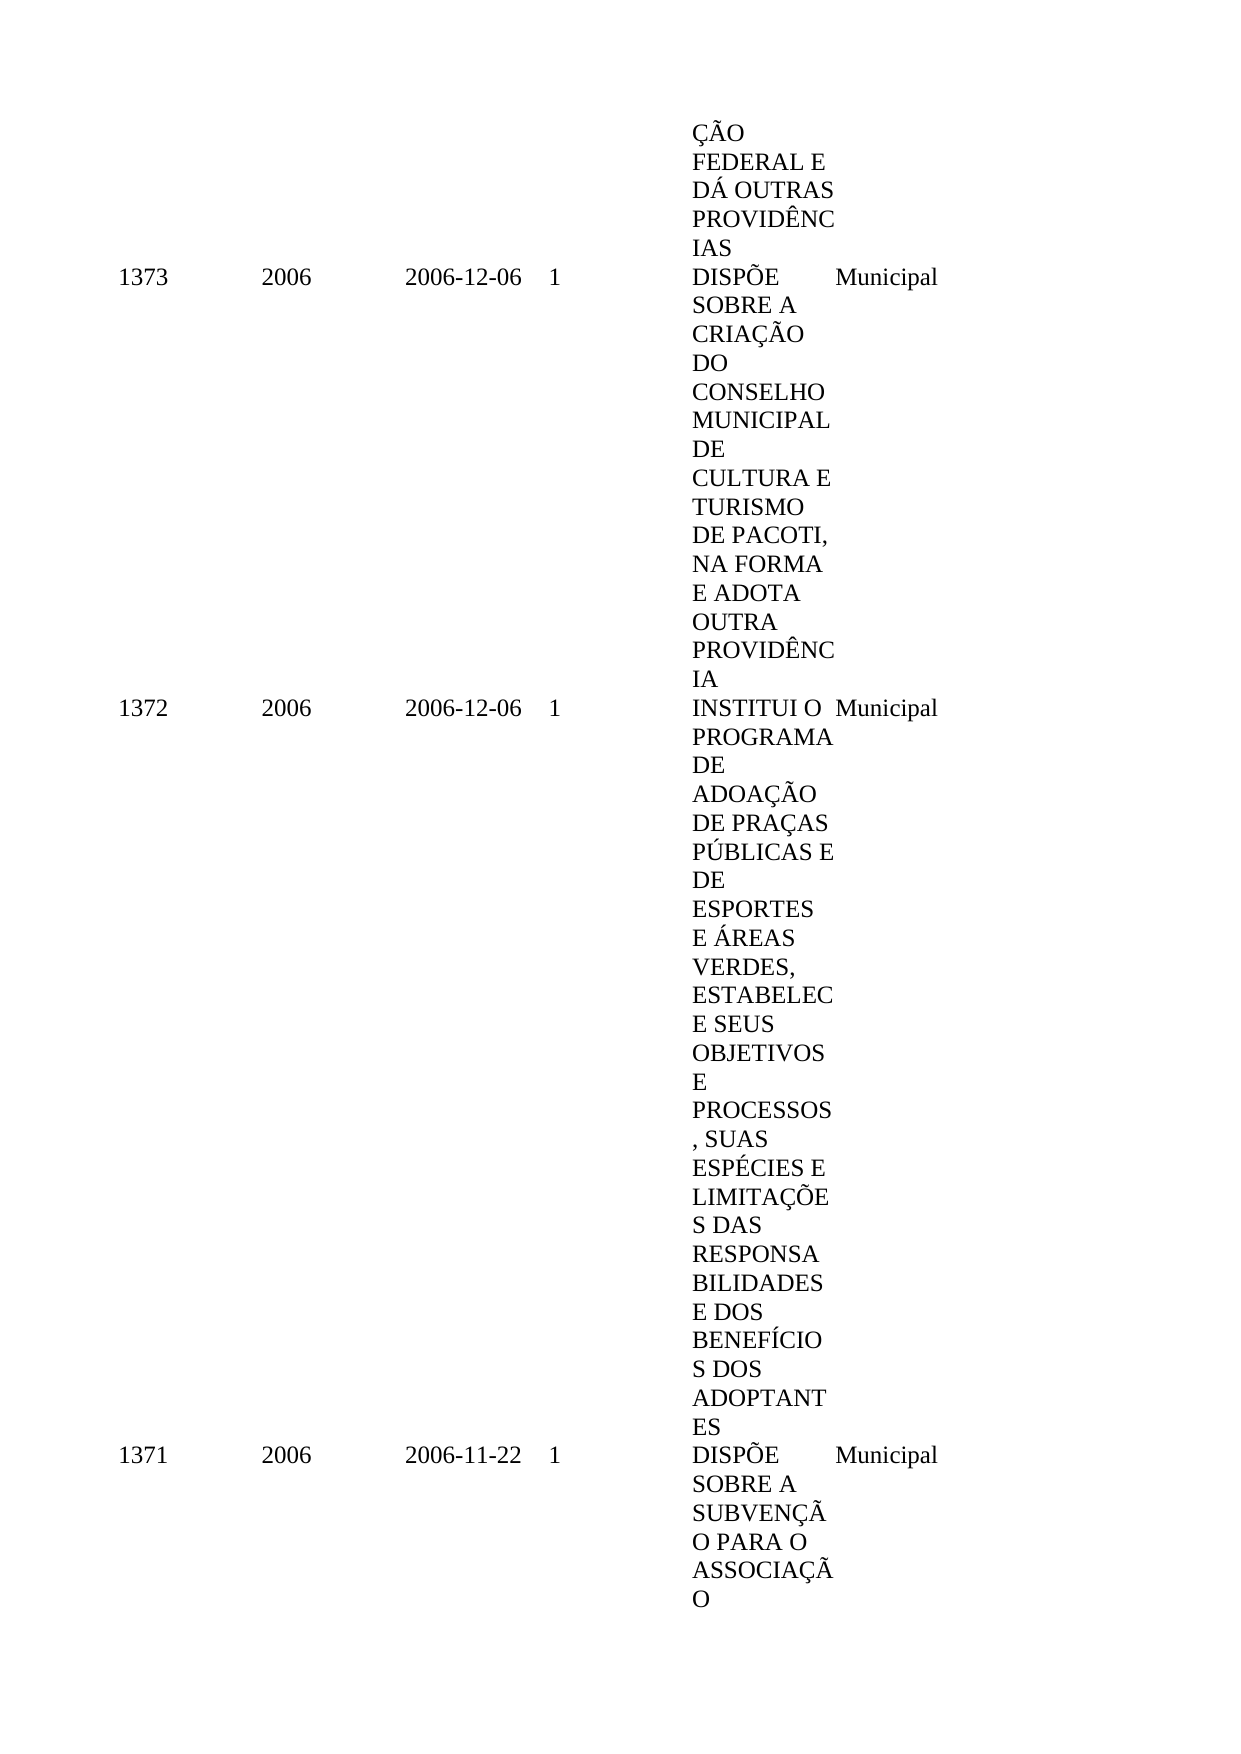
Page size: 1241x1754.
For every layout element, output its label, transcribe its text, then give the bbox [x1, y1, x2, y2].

table_cell [405, 118, 548, 262]
table_cell [261, 118, 405, 262]
table_cell DISPÕE SOBRE A SUBVENÇÃO PARA O ASSOCIAÇÃO [692, 1441, 835, 1613]
table_cell 2006 [261, 262, 405, 693]
table_cell 1 [548, 693, 692, 1441]
table_cell 2006-12-06 [405, 262, 548, 693]
table_cell ÇÃO FEDERAL E DÁ OUTRAS PROVIDÊNCIAS [692, 118, 835, 262]
table_cell Municipal [835, 262, 979, 693]
table_cell [979, 1441, 1122, 1613]
table_cell [979, 262, 1122, 693]
table_cell [835, 118, 979, 262]
table_cell INSTITUI O PROGRAMA DE ADOAÇÃO DE PRAÇAS PÚBLICAS E DE ESPORTES E ÁREAS VERDES, ESTABELECE SEUS OBJETIVOS E PROCESSOS, SUAS ESPÉCIES E LIMITAÇÕES DAS RESPONSABILIDADES E DOS BENEFÍCIOS DOS ADOPTANTES [692, 693, 835, 1441]
table_cell 1371 [118, 1441, 261, 1613]
table_cell DISPÕE SOBRE A CRIAÇÃO DO CONSELHO MUNICIPAL DE CULTURA E TURISMO DE PACOTI, NA FORMA E ADOTA OUTRA PROVIDÊNCIA [692, 262, 835, 693]
table_cell [979, 693, 1122, 1441]
table_cell Municipal [835, 693, 979, 1441]
table_cell [548, 118, 692, 262]
table_cell 1 [548, 1441, 692, 1613]
table_cell [979, 118, 1122, 262]
table_cell [118, 118, 261, 262]
table_cell 2006 [261, 693, 405, 1441]
table_cell 2006-11-22 [405, 1441, 548, 1613]
table_cell 2006 [261, 1441, 405, 1613]
table_cell Municipal [835, 1441, 979, 1613]
table_cell 2006-12-06 [405, 693, 548, 1441]
table_cell 1373 [118, 262, 261, 693]
table_cell 1 [548, 262, 692, 693]
table_cell 1372 [118, 693, 261, 1441]
